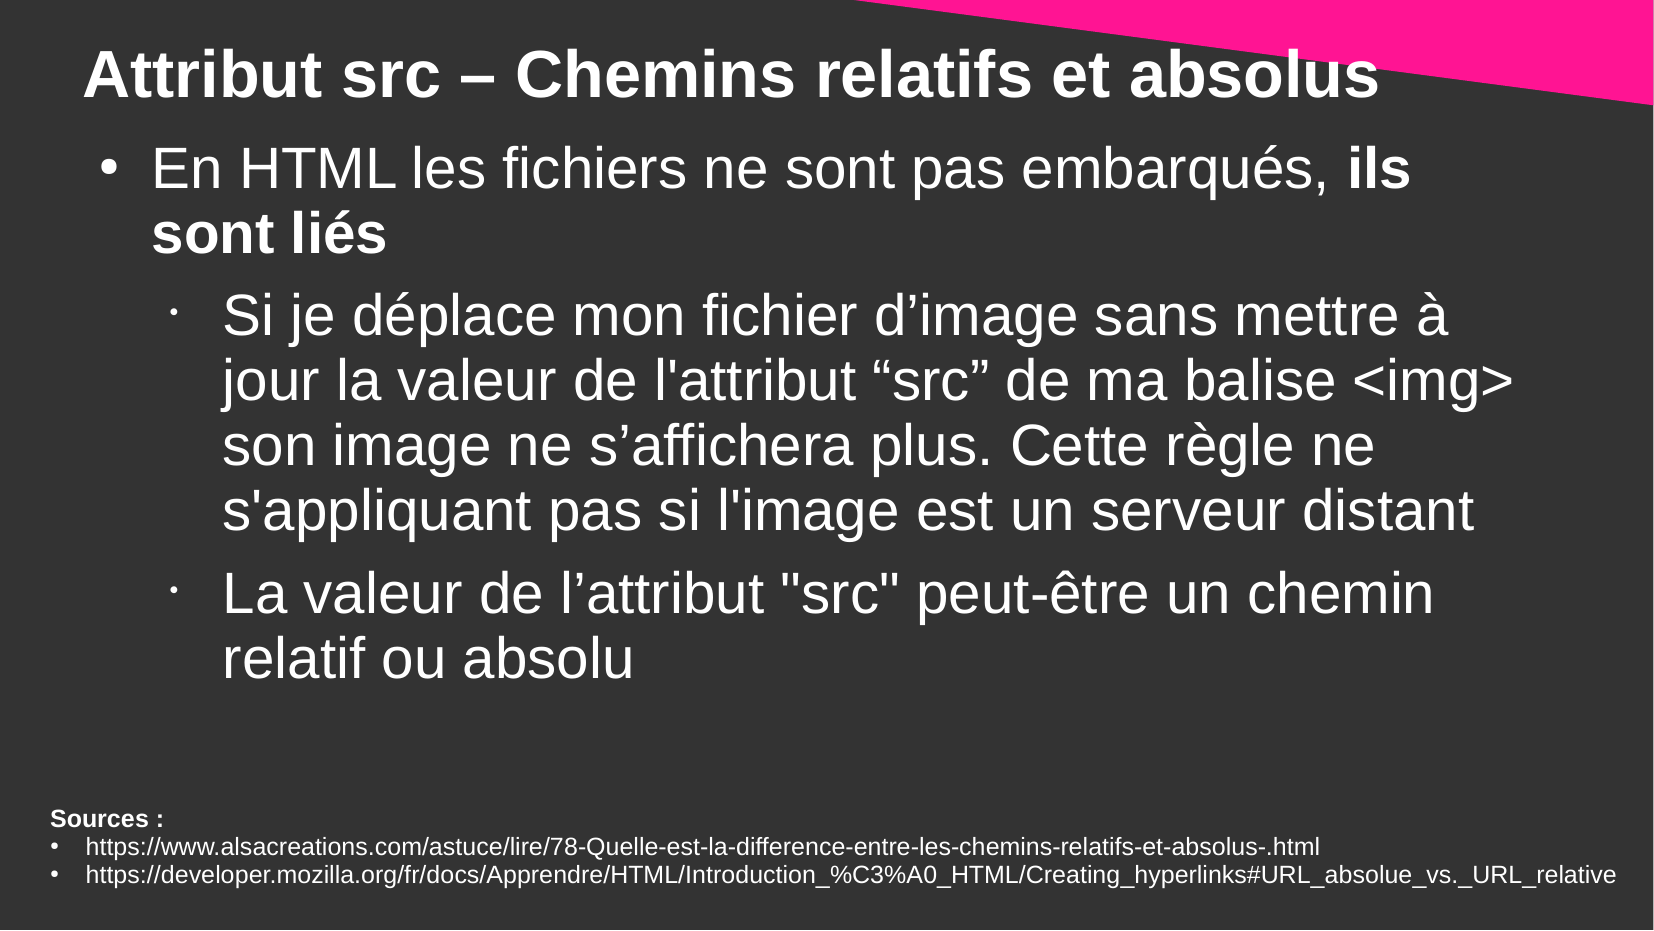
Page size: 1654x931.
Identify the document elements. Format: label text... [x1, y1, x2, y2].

text_box Sources : https://www.alsacreations.com/astuce/lire/78-Quelle-est-la-difference-entre-les-chemins-relatifs-et-absolus-.html https://developer.mozilla.org/fr/docs/Apprendre/HTML/Introduction_%C3%A0_HTML/Creating_hyperlinks#URL_absolue_vs._URL_relative [35, 797, 1654, 931]
text_box [853, 0, 1654, 106]
title Attribut src – Chemins relatifs et absolus [82, 37, 1571, 122]
list En HTML les fichiers ne sont pas embarqués, ils sont liés Si je déplace mon fichier d’image sans mettre à jour la valeur de l'attribut “src” de ma balise <img> son image ne s’affichera plus. Cette règle ne s'appliquant pas si l'image est un serveur distant La valeur de l’attribut "src" peut-être un chemin relatif ou absolu [80, 135, 1546, 709]
